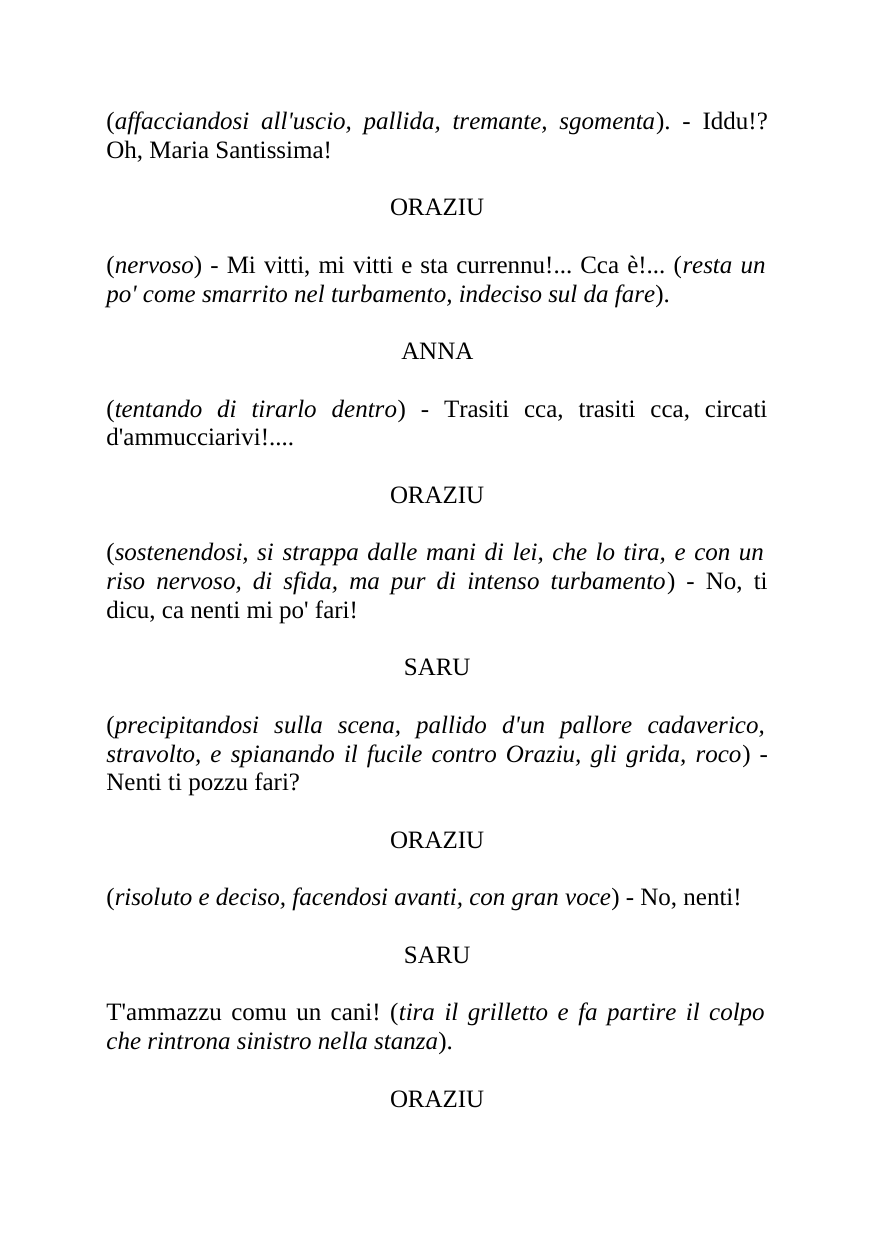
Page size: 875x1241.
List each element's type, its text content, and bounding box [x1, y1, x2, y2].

text (nervoso) - Mi vitti, mi vitti e sta currennu!... Cca è!... (resta un po' come smarrito nel turbamento, indeciso sul da fare). [106, 250, 768, 307]
text (affacciandosi all'uscio, pallida, tremante, sgomenta). - Iddu!? Oh, Maria Santissima! [106, 106, 768, 164]
text (precipitandosi sulla scena, pallido d'un pallore cadaverico, stravolto, e spianando il fucile contro Oraziu, gli grida, roco) - Nenti ti pozzu fari? [106, 710, 768, 796]
text (risoluto e deciso, facendosi avanti, con gran voce) - No, nenti! [106, 882, 768, 911]
text T'ammazzu comu un cani! (tira il grilletto e fa partire il colpo che rintrona sinistro nella stanza). [106, 997, 768, 1055]
text ORAZIU [106, 1084, 768, 1112]
text ORAZIU [106, 480, 768, 509]
text SARU [106, 652, 768, 681]
text ORAZIU [106, 192, 768, 221]
text (tentando di tirarlo dentro) - Trasiti cca, trasiti cca, circati d'ammucciarivi!.... [106, 394, 768, 451]
text SARU [106, 940, 768, 969]
text (sostenendosi, si strappa dalle mani di lei, che lo tira, e con un riso nervoso, di sfida, ma pur di intenso turbamento) - No, ti dicu, ca nenti mi po' fari! [106, 537, 768, 624]
text ANNA [106, 336, 768, 365]
text ORAZIU [106, 825, 768, 854]
